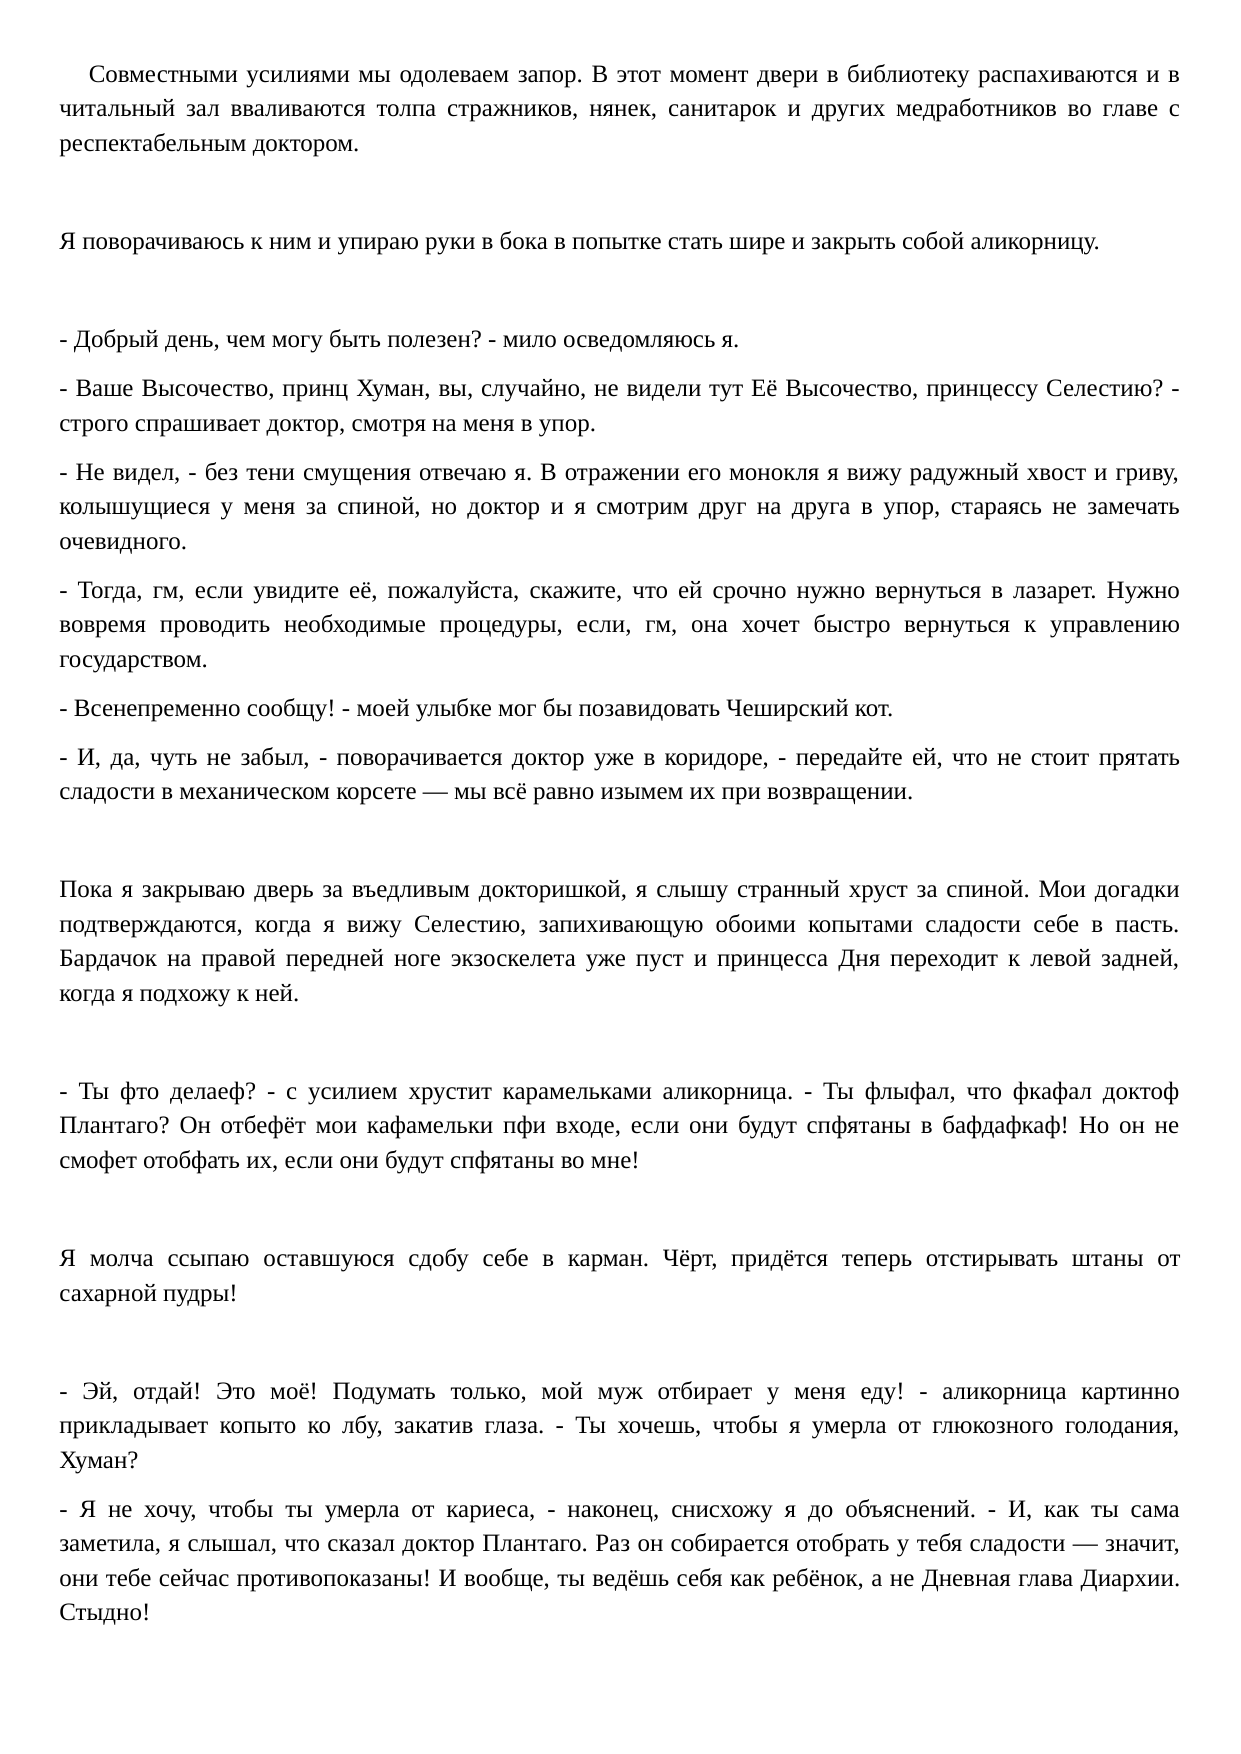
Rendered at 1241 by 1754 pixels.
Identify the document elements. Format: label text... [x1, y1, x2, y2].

text - Эй, отдай! Это моё! Подумать только, мой муж отбирает у меня еду! - аликорница картинно прикладывает копыто ко лбу, закатив глаза. - Ты хочешь, чтобы я умерла от глюкозного голодания, Хуман? [59, 1376, 1181, 1473]
text Я поворачиваюсь к ним и упираю руки в бока в попытке стать шире и закрыть собой аликорницу. [59, 226, 1181, 255]
text - И, да, чуть не забыл, - поворачивается доктор уже в коридоре, - передайте ей, что не стоит прятать сладости в механическом корсете — мы всё равно изымем их при возвращении. [59, 742, 1181, 805]
text - Не видел, - без тени смущения отвечаю я. В отражении его монокля я вижу радужный хвост и гриву, колышущиеся у меня за спиной, но доктор и я смотрим друг на друга в упор, стараясь не замечать очевидного. [59, 457, 1181, 554]
text - Тогда, гм, если увидите её, пожалуйста, скажите, что ей срочно нужно вернуться в лазарет. Нужно вовремя проводить необходимые процедуры, если, гм, она хочет быстро вернуться к управлению государством. [59, 575, 1181, 673]
text Я молча ссыпаю оставшуюся сдобу себе в карман. Чёрт, придётся теперь отстирывать штаны от сахарной пудры! [59, 1243, 1181, 1306]
text Пока я закрываю дверь за въедливым докторишкой, я слышу странный хруст за спиной. Мои догадки подтверждаются, когда я вижу Селестию, запихивающую обоими копытами сладости себе в пасть. Бардачок на правой передней ноге экзоскелета уже пуст и принцесса Дня переходит к левой задней, когда я подхожу к ней. [59, 874, 1181, 1007]
text - Всенепременно сообщу! - моей улыбке мог бы позавидовать Чеширский кот. [59, 693, 1181, 722]
text - Ваше Высочество, принц Хуман, вы, случайно, не видели тут Её Высочество, принцессу Селестию? - строго спрашивает доктор, смотря на меня в упор. [59, 373, 1181, 437]
text - Добрый день, чем могу быть полезен? - мило осведомляюсь я. [59, 324, 1181, 353]
text - Я не хочу, чтобы ты умерла от кариеса, - наконец, снисхожу я до объяснений. - И, как ты сама заметила, я слышал, что сказал доктор Плантаго. Раз он собирается отобрать у тебя сладости — значит, они тебе сейчас противопоказаны! И вообще, ты ведёшь себя как ребёнок, а не Дневная глава Диархии. Стыдно! [59, 1494, 1181, 1626]
text - Ты фто делаеф? - с усилием хрустит карамельками аликорница. - Ты флыфал, что фкафал доктоф Плантаго? Он отбефёт мои кафамельки пфи входе, если они будут спфятаны в бафдафкаф! Но он не смофет отобфать их, если они будут спфятаны во мне! [59, 1076, 1181, 1174]
text Совместными усилиями мы одолеваем запор. В этот момент двери в библиотеку распахиваются и в читальный зал вваливаются толпа стражников, нянек, санитарок и других медработников во главе с респектабельным доктором. [59, 59, 1181, 157]
